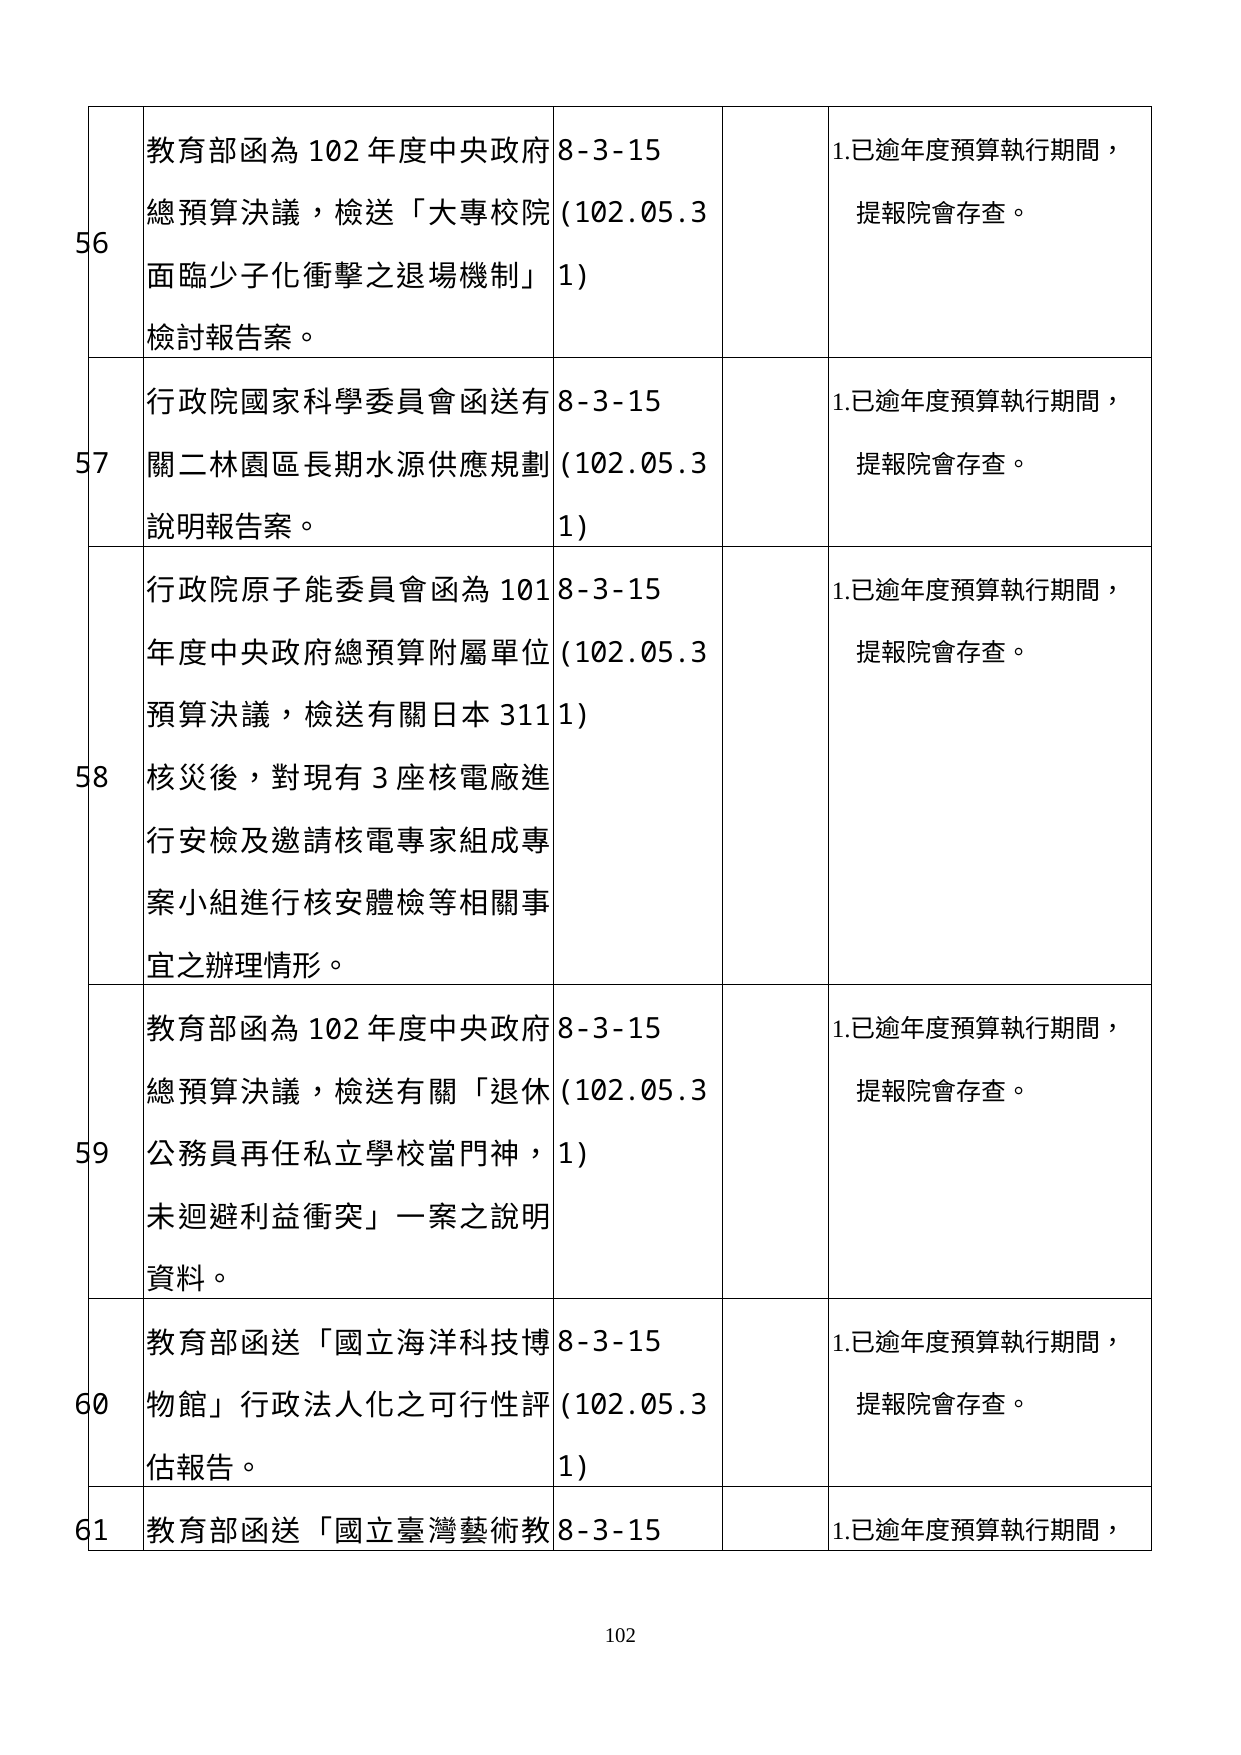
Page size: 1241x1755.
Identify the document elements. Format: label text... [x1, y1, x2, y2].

table_cell [89, 1299, 143, 1486]
table_cell 行政院原子能委員會函為101年度中央政府總預算附屬單位預算決議，檢送有關日本311核災後，對現有3座核電廠進行安檢及邀請核電專家組成專案小組進行核安體檢等相關事宜之辦理情形。 [144, 547, 553, 984]
table_cell [723, 985, 828, 1298]
table_cell 教育部函送「國立臺灣藝術教 [144, 1487, 553, 1550]
table_cell 教育部函為102年度中央政府總預算決議，檢送有關「退休公務員再任私立學校當門神，未迴避利益衝突」一案之說明資料。 [144, 985, 553, 1298]
table_cell [723, 107, 828, 357]
table_cell [723, 358, 828, 546]
table_cell [89, 1487, 143, 1550]
table_cell [89, 358, 143, 546]
table_cell 8-3-15 [554, 1487, 722, 1550]
table_cell [89, 985, 143, 1298]
table_cell 行政院國家科學委員會函送有關二林園區長期水源供應規劃說明報告案。 [144, 358, 553, 546]
table_cell 教育部函送「國立海洋科技博物館」行政法人化之可行性評估報告。 [144, 1299, 553, 1486]
table_cell 1.已逾年度預算執行期間，提報院會存查。 [829, 985, 1151, 1298]
table_cell 教育部函為102年度中央政府總預算決議，檢送「大專校院面臨少子化衝擊之退場機制」檢討報告案。 [144, 107, 553, 357]
table_cell 1.已逾年度預算執行期間，提報院會存查。 [829, 107, 1151, 357]
table_cell 8-3-15 (102.05.31) [554, 358, 722, 546]
table_cell [723, 547, 828, 984]
table_cell 8-3-15 (102.05.31) [554, 547, 722, 984]
table_cell [723, 1299, 828, 1486]
table_cell 8-3-15 (102.05.31) [554, 1299, 722, 1486]
table_cell [89, 547, 143, 984]
table_cell 1.已逾年度預算執行期間，提報院會存查。 [829, 1299, 1151, 1486]
table_cell 8-3-15 (102.05.31) [554, 107, 722, 357]
table_cell [723, 1487, 828, 1550]
table_cell 1.已逾年度預算執行期間，提報院會存查。 [829, 358, 1151, 546]
table_cell 8-3-15 (102.05.31) [554, 985, 722, 1298]
table_cell [89, 107, 143, 357]
table_cell 1.已逾年度預算執行期間，提報院會存查。 [829, 547, 1151, 984]
table_cell 1.已逾年度預算執行期間， [829, 1487, 1151, 1550]
